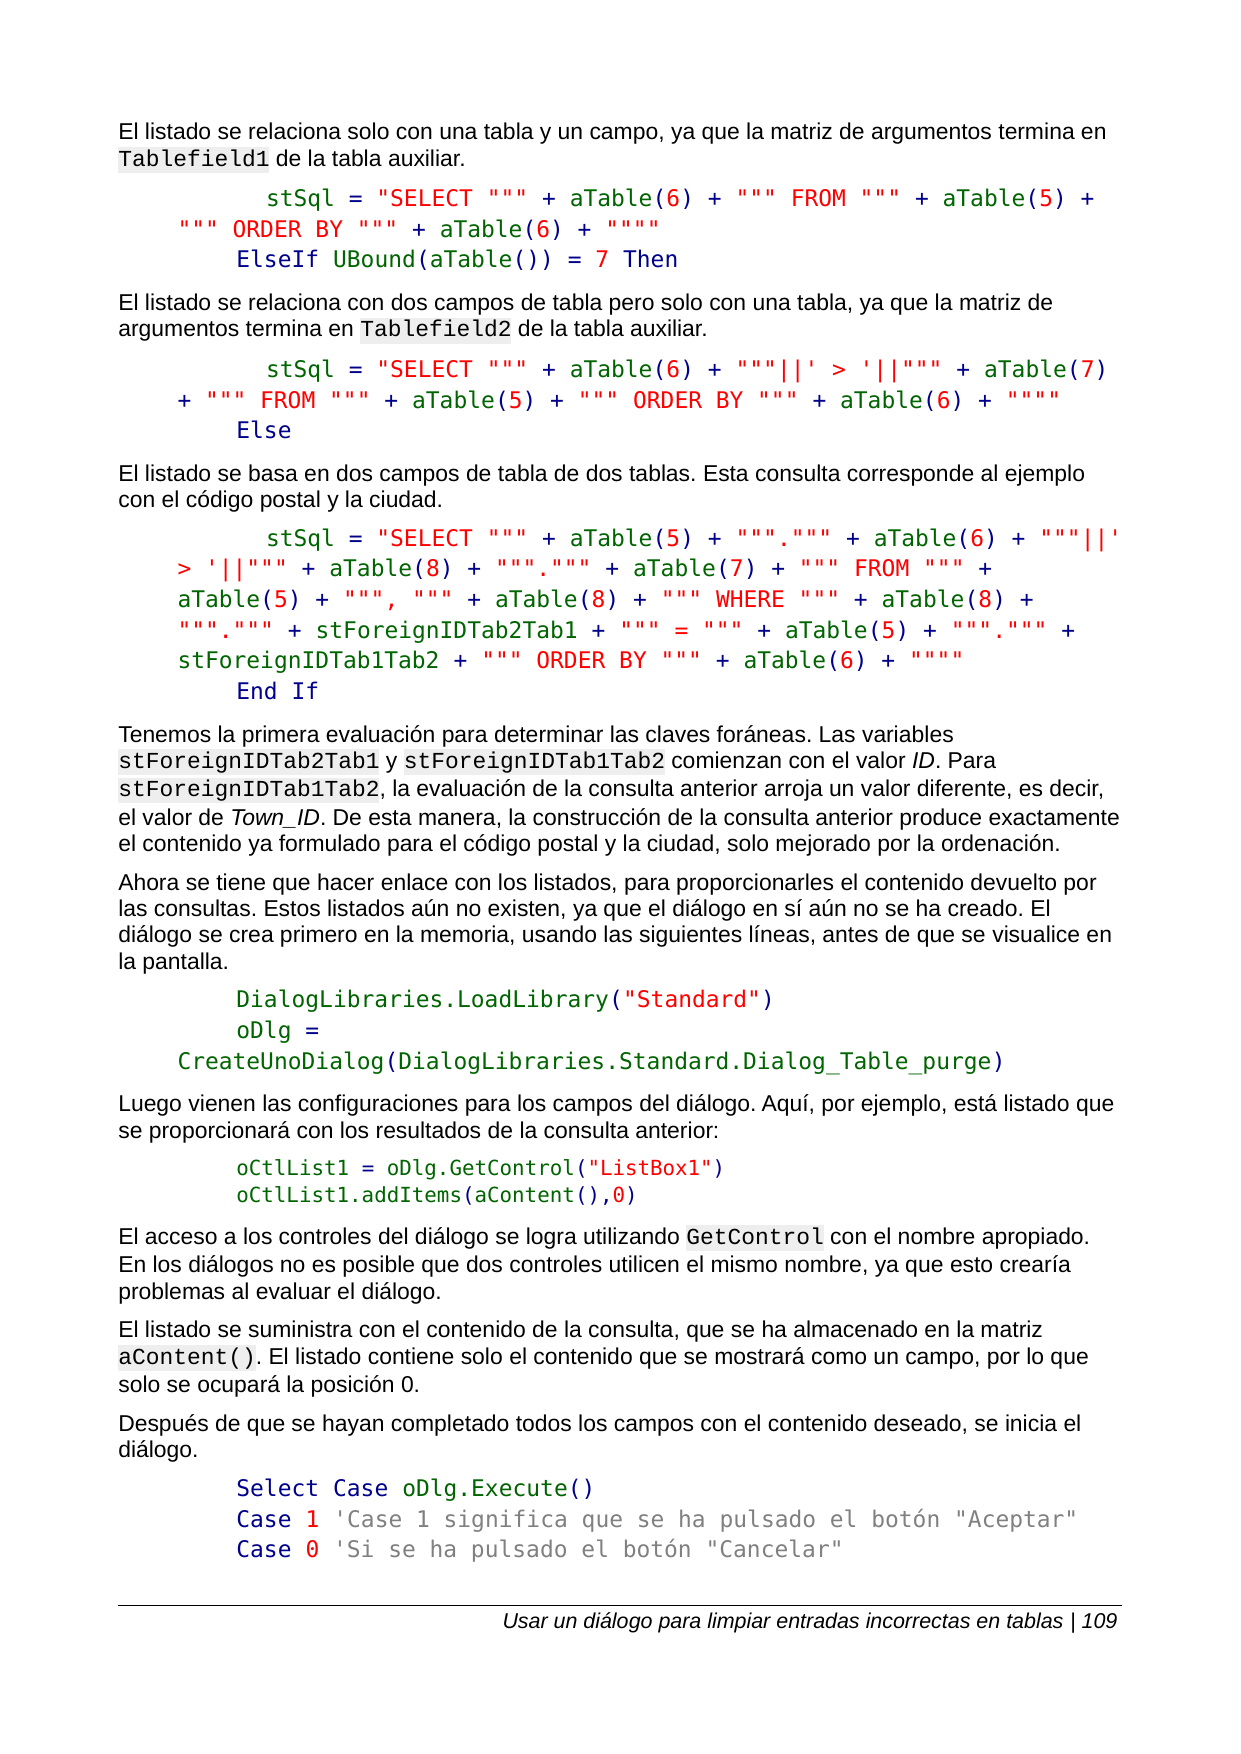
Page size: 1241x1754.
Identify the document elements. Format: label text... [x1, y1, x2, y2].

text stSql = "SELECT """ + aTable(5) + """.""" + aTable(6) + """||' > '||""" + aTable(8) + """.""" + aTable(7) + """ FROM """ + aTable(5) + """, """ + aTable(8) + """ WHERE """ + aTable(8) + """.""" + stForeignIDTab2Tab1 + """ = """ + aTable(5) + """.""" + stForeignIDTab1Tab2 + """ ORDER BY """ + aTable(6) + """" [177, 525, 1122, 674]
text El listado se basa en dos campos de tabla de dos tablas. Esta consulta corresponde al ejemplo con el código postal y la ciudad. [118, 460, 1122, 512]
text End If [177, 678, 1122, 705]
text El acceso a los controles del diálogo se logra utilizando GetControl con el nombre apropiado. En los diálogos no es posible que dos controles utilicen el mismo nombre, ya que esto crearía problemas al evaluar el diálogo. [118, 1223, 1122, 1304]
text El listado se relaciona con dos campos de tabla pero solo con una tabla, ya que la matriz de argumentos termina en Tablefield2 de la tabla auxiliar. [118, 289, 1122, 344]
text El listado se relaciona solo con una tabla y un campo, ya que la matriz de argumentos termina en Tablefield1 de la tabla auxiliar. [118, 118, 1122, 173]
text DialogLibraries.LoadLibrary("Standard") [177, 987, 1122, 1013]
text oCtlList1.addItems(aContent(),0) [177, 1183, 1122, 1208]
text Tenemos la primera evaluación para determinar las claves foráneas. Las variables stForeignIDTab2Tab1 y stForeignIDTab1Tab2 comienzan con el valor ID. Para stForeignIDTab1Tab2, la evaluación de la consulta anterior arroja un valor diferente, es decir, el valor de Town_ID. De esta manera, la construcción de la consulta anterior produce exactamente el contenido ya formulado para el código postal y la ciudad, solo mejorado por la ordenación. [118, 721, 1122, 856]
text Ahora se tiene que hacer enlace con los listados, para proporcionarles el contenido devuelto por las consultas. Estos listados aún no existen, ya que el diálogo en sí aún no se ha creado. El diálogo se crea primero en la memoria, usando las siguientes líneas, antes de que se visualice en la pantalla. [118, 869, 1122, 974]
text El listado se suministra con el contenido de la consulta, que se ha almacenado en la matriz aContent(). El listado contiene solo el contenido que se mostrará como un campo, por lo que solo se ocupará la posición 0. [118, 1316, 1122, 1397]
text Case 1 'Case 1 significa que se ha pulsado el botón "Aceptar" [177, 1506, 1122, 1532]
text stSql = "SELECT """ + aTable(6) + """ FROM """ + aTable(5) + """ ORDER BY """ + aTable(6) + """" [177, 185, 1122, 243]
text oDlg = CreateUnoDialog(DialogLibraries.Standard.Dialog_Table_purge) [177, 1017, 1122, 1074]
text Luego vienen las configuraciones para los campos del diálogo. Aquí, por ejemplo, está listado que se proporcionará con los resultados de la consulta anterior: [118, 1090, 1122, 1143]
text oCtlList1 = oDlg.GetControl("ListBox1") [177, 1156, 1122, 1180]
text Else [177, 417, 1122, 444]
text stSql = "SELECT """ + aTable(6) + """||' > '||""" + aTable(7) + """ FROM """ + aTable(5) + """ ORDER BY """ + aTable(6) + """" [177, 356, 1122, 413]
text Después de que se hayan completado todos los campos con el contenido deseado, se inicia el diálogo. [118, 1410, 1122, 1463]
text Select Case oDlg.Execute() [177, 1475, 1122, 1502]
text Case 0 'Si se ha pulsado el botón "Cancelar" [177, 1536, 1122, 1563]
text ElseIf UBound(aTable()) = 7 Then [177, 247, 1122, 273]
